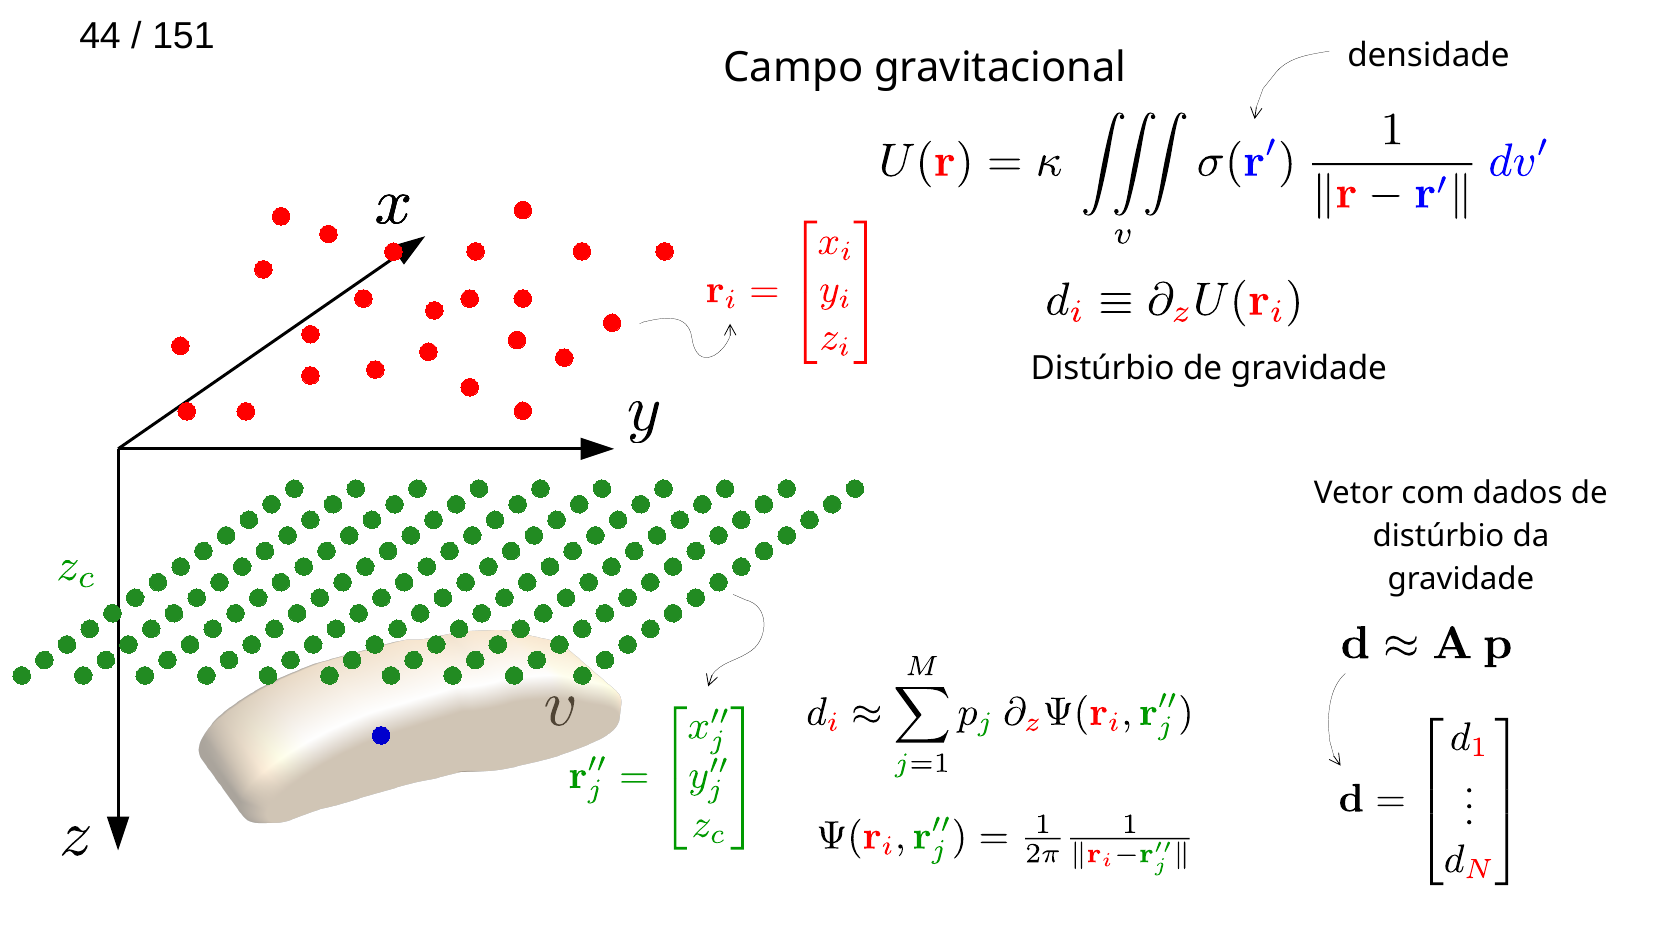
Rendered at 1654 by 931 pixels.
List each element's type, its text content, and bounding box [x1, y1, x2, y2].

text_box [301, 325, 320, 344]
text_box [194, 542, 213, 560]
text_box <number> / 151 [0, 0, 196, 71]
text_box [272, 207, 290, 226]
text_box [525, 526, 543, 545]
text_box [366, 360, 385, 379]
text_box [301, 366, 320, 385]
text_box [249, 588, 268, 607]
text_box [356, 557, 375, 576]
text_box [586, 526, 605, 545]
text_box [755, 495, 773, 514]
text_box [686, 588, 705, 607]
text_box [631, 495, 650, 514]
text_box [434, 588, 452, 607]
text_box [716, 479, 734, 498]
text_box Vetor com dados de distúrbio da gravidade [1299, 462, 1630, 582]
text_box [408, 479, 427, 498]
text_box [472, 604, 491, 623]
picture [566, 704, 759, 852]
text_box [563, 542, 582, 560]
text_box [424, 510, 443, 529]
text_box [456, 573, 475, 592]
text_box [349, 604, 368, 623]
text_box [508, 495, 527, 514]
text_box [242, 635, 261, 654]
text_box [12, 666, 31, 685]
text_box [495, 588, 514, 607]
text_box [541, 557, 559, 576]
text_box Campo gravitacional [708, 29, 1112, 91]
text_box [382, 666, 400, 685]
text_box [823, 495, 842, 514]
text_box [197, 666, 216, 685]
text_box [777, 479, 796, 498]
text_box [618, 588, 637, 607]
text_box [800, 510, 819, 529]
text_box [395, 573, 413, 592]
text_box [502, 542, 520, 560]
text_box [320, 666, 339, 685]
text_box [165, 604, 183, 623]
text_box [686, 542, 705, 560]
text_box [466, 242, 485, 261]
text_box [508, 331, 526, 349]
text_box [555, 348, 574, 367]
text_box [363, 510, 381, 529]
text_box [709, 526, 728, 545]
text_box [486, 510, 504, 529]
text_box [511, 619, 530, 638]
text_box Distúrbio de gravidade [1015, 336, 1380, 388]
text_box [641, 619, 660, 638]
text_box [265, 619, 284, 638]
text_box [513, 289, 532, 308]
text_box [319, 225, 338, 243]
text_box [466, 651, 485, 669]
text_box [135, 666, 154, 685]
text_box [573, 619, 592, 638]
text_box [732, 510, 751, 529]
text_box [425, 301, 444, 320]
text_box [447, 495, 466, 514]
text_box [354, 289, 373, 308]
text_box [419, 342, 438, 361]
text_box [327, 619, 345, 638]
text_box [514, 201, 532, 219]
text_box [233, 557, 252, 576]
text_box [505, 666, 523, 685]
text_box [709, 573, 728, 592]
picture [56, 560, 95, 588]
text_box [177, 402, 196, 421]
picture [59, 826, 93, 856]
text_box [240, 510, 258, 529]
text_box [664, 557, 682, 576]
text_box [470, 479, 488, 498]
picture [816, 814, 1190, 876]
text_box [488, 635, 507, 654]
text_box [126, 588, 145, 607]
text_box [272, 573, 290, 592]
text_box [142, 619, 161, 638]
text_box [655, 242, 674, 261]
text_box [401, 526, 420, 545]
text_box [372, 726, 390, 745]
text_box [278, 526, 297, 545]
text_box [755, 542, 773, 560]
text_box [226, 604, 245, 623]
text_box [256, 542, 274, 560]
text_box [262, 495, 281, 514]
picture [1337, 716, 1523, 887]
text_box [210, 573, 229, 592]
text_box [103, 604, 122, 623]
text_box [324, 495, 342, 514]
picture [704, 112, 1548, 366]
text_box [573, 666, 592, 685]
text_box [220, 651, 238, 669]
text_box [573, 242, 591, 261]
text_box [372, 588, 391, 607]
text_box [149, 573, 167, 592]
text_box [203, 619, 222, 638]
picture [374, 194, 413, 224]
text_box [379, 542, 397, 560]
text_box [340, 526, 359, 545]
text_box [777, 526, 796, 545]
text_box [648, 526, 666, 545]
text_box [74, 666, 93, 685]
text_box [301, 510, 320, 529]
text_box [463, 526, 482, 545]
picture [1043, 278, 1306, 329]
text_box [343, 651, 361, 669]
text_box [618, 635, 637, 654]
text_box [443, 666, 462, 685]
text_box [294, 557, 313, 576]
text_box [664, 604, 682, 623]
text_box [531, 479, 550, 498]
text_box [603, 313, 621, 332]
text_box [310, 588, 329, 607]
text_box [534, 604, 553, 623]
text_box [217, 526, 235, 545]
text_box [254, 260, 273, 279]
text_box [518, 573, 537, 592]
text_box [593, 479, 611, 498]
text_box [388, 619, 407, 638]
text_box [317, 542, 336, 560]
text_box [547, 510, 566, 529]
text_box [281, 651, 300, 669]
text_box [236, 402, 255, 421]
text_box [417, 557, 436, 576]
text_box [187, 588, 206, 607]
text_box [259, 666, 277, 685]
text_box [58, 635, 76, 654]
text_box [288, 604, 306, 623]
text_box [411, 604, 430, 623]
text_box [625, 542, 644, 560]
text_box [595, 604, 614, 623]
text_box [171, 557, 190, 576]
text_box [97, 651, 115, 669]
text_box [550, 635, 569, 654]
text_box [596, 651, 614, 669]
text_box [479, 557, 498, 576]
text_box [80, 619, 99, 638]
text_box [385, 495, 404, 514]
text_box [304, 635, 323, 654]
text_box [846, 479, 864, 498]
text_box [181, 635, 199, 654]
text_box [404, 651, 423, 669]
text_box [365, 635, 384, 654]
text_box [670, 510, 689, 529]
text_box [158, 651, 177, 669]
text_box [450, 619, 468, 638]
text_box [384, 242, 403, 261]
text_box [346, 479, 365, 498]
text_box [514, 401, 532, 420]
text_box [527, 651, 546, 669]
text_box [609, 510, 627, 529]
text_box [579, 573, 598, 592]
text_box [440, 542, 459, 560]
text_box [654, 479, 673, 498]
picture [806, 656, 1194, 778]
text_box [119, 635, 138, 654]
picture [1340, 626, 1513, 668]
text_box [570, 495, 589, 514]
text_box [693, 495, 712, 514]
text_box [427, 635, 446, 654]
text_box [285, 479, 304, 498]
text_box densidade [1332, 23, 1521, 76]
text_box [557, 588, 575, 607]
text_box [732, 557, 751, 576]
text_box [602, 557, 621, 576]
text_box [460, 289, 479, 308]
text_box [35, 651, 54, 669]
text_box [333, 573, 352, 592]
text_box [641, 573, 660, 592]
text_box [171, 336, 190, 355]
text_box [460, 378, 479, 397]
picture [626, 401, 662, 443]
